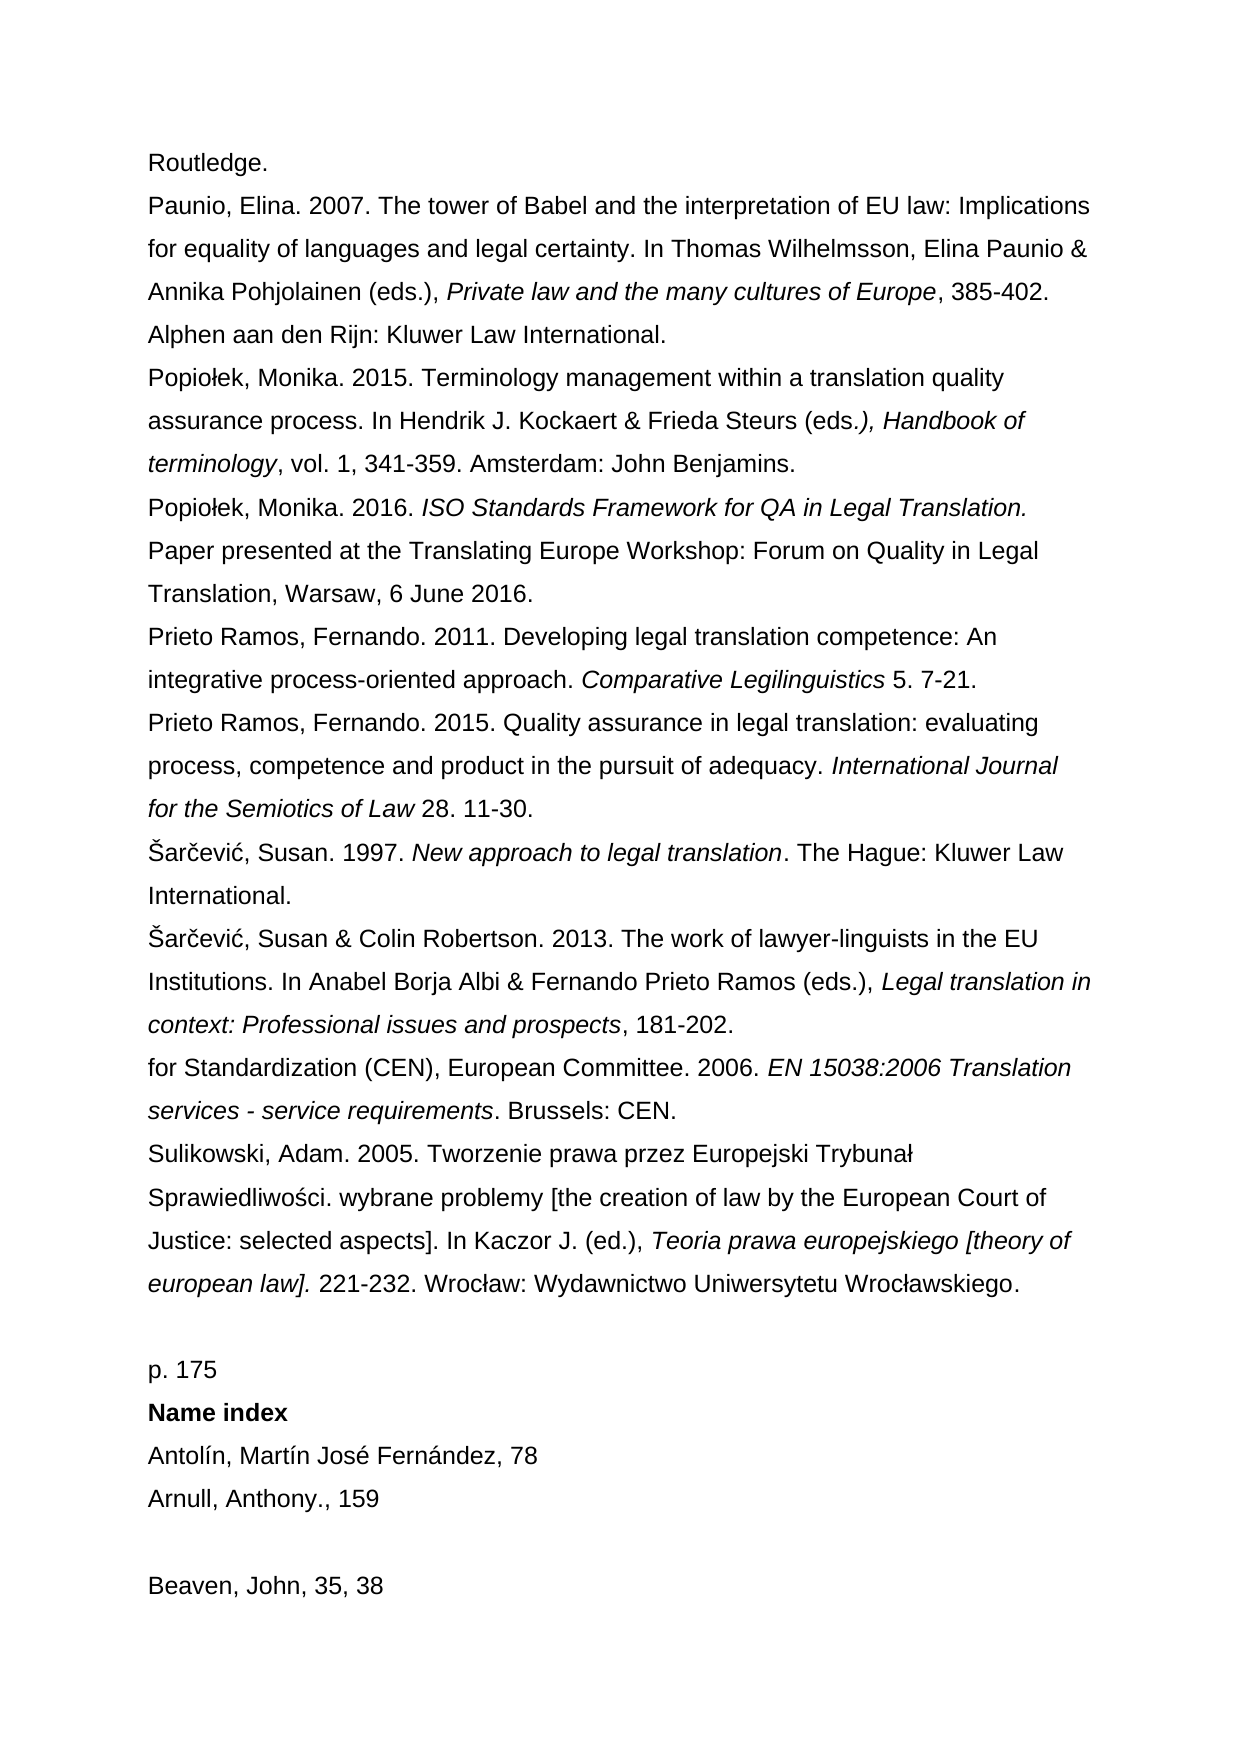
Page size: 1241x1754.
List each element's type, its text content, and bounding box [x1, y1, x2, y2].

text for Standardization (CEN), European Committee. 2006. EN 15038:2006 Translation services - service requirements. Brussels: CEN. [148, 1053, 1093, 1125]
text Popiołek, Monika. 2015. Terminology management within a translation quality assurance process. In Hendrik J. Kockaert & Frieda Steurs (eds.), Handbook of terminology, vol. 1, 341-359. Amsterdam: John Benjamins. [148, 363, 1093, 478]
text p. 175 [148, 1355, 1093, 1384]
text Routledge. [148, 148, 1093, 176]
subtitle Name index [148, 1398, 1093, 1427]
text Antolín, Martín José Fernández, 78 [148, 1441, 1093, 1470]
text Prieto Ramos, Fernando. 2015. Quality assurance in legal translation: evaluating process, competence and product in the pursuit of adequacy. International Journal for the Semiotics of Law 28. 11-30. [148, 708, 1093, 823]
text Beaven, John, 35, 38 [148, 1571, 1093, 1599]
text Šarčević, Susan & Colin Robertson. 2013. The work of lawyer-linguists in the EU Institutions. In Anabel Borja Albi & Fernando Prieto Ramos (eds.), Legal translation in context: Professional issues and prospects, 181-202. [148, 924, 1093, 1039]
text Sulikowski, Adam. 2005. Tworzenie prawa przez Europejski Trybunał Sprawiedliwości. wybrane problemy [the creation of law by the European Court of Justice: selected aspects]. In Kaczor J. (ed.), Teoria prawa europejskiego [theory of european law]. 221-232. Wrocław: Wydawnictwo Uniwersytetu Wrocławskiego. [148, 1139, 1093, 1298]
text Šarčević, Susan. 1997. New approach to legal translation. The Hague: Kluwer Law International. [148, 838, 1093, 909]
text Arnull, Anthony., 159 [148, 1484, 1093, 1513]
text Prieto Ramos, Fernando. 2011. Developing legal translation competence: An integrative process-oriented approach. Comparative Legilinguistics 5. 7-21. [148, 622, 1093, 694]
text Paunio, Elina. 2007. The tower of Babel and the interpretation of EU law: Implications for equality of languages and legal certainty. In Thomas Wilhelmsson, Elina Paunio & Annika Pohjolainen (eds.), Private law and the many cultures of Europe, 385-402. Alphen aan den Rijn: Kluwer Law International. [148, 191, 1093, 349]
text Popiołek, Monika. 2016. ISO Standards Framework for QA in Legal Translation. Paper presented at the Translating Europe Workshop: Forum on Quality in Legal Translation, Warsaw, 6 June 2016. [148, 493, 1093, 608]
